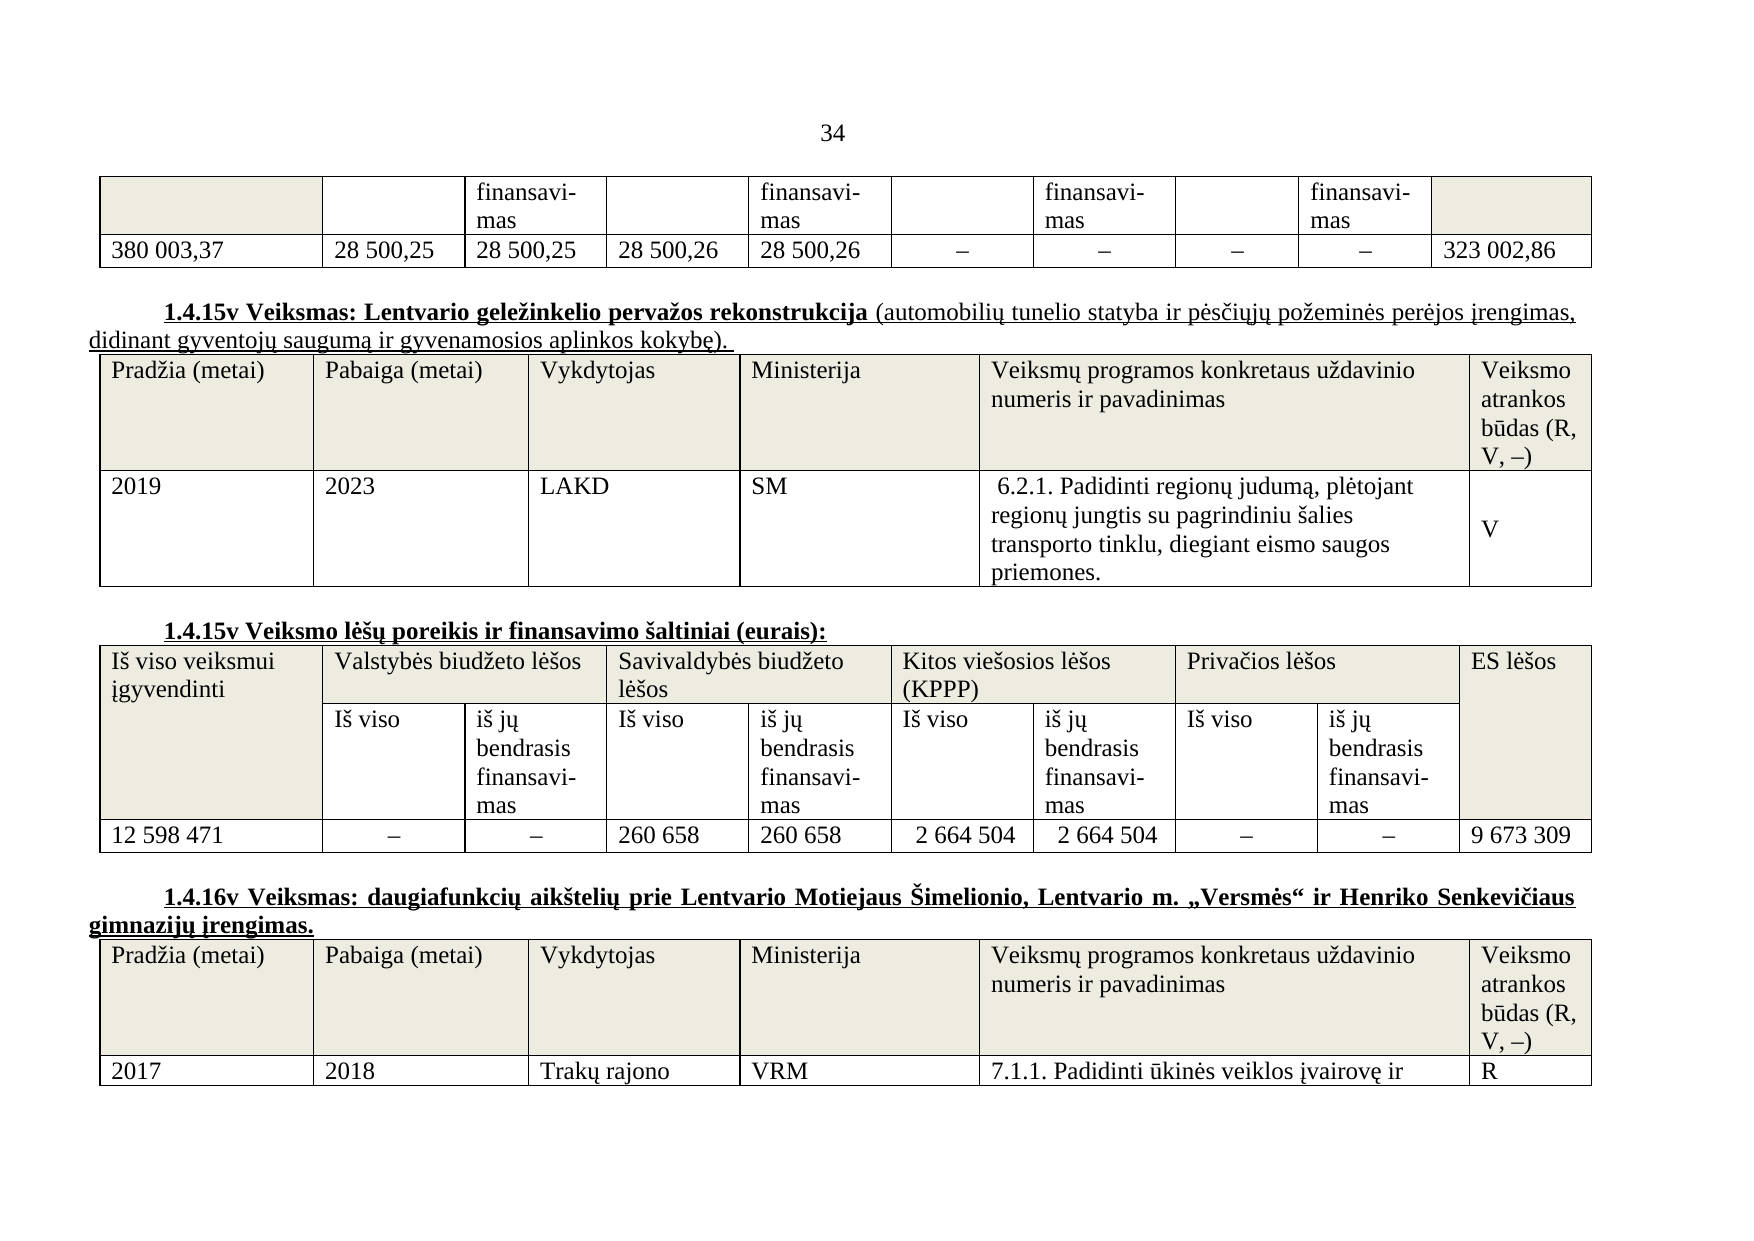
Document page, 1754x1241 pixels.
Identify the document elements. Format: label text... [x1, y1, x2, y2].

table_cell SM [741, 471, 979, 586]
table_header Kitos viešosios lėšos (KPPP) [892, 646, 1175, 703]
table_cell VRM [741, 1056, 979, 1085]
table_cell – [466, 820, 606, 852]
table_cell – [1176, 235, 1298, 267]
table_cell Iš viso [1176, 704, 1317, 819]
table_header Veiksmo atrankos būdas (R, V, –) [1470, 355, 1591, 470]
table_cell – [1318, 820, 1459, 852]
table_header Veiksmo atrankos būdas (R, V, –) [1470, 940, 1591, 1055]
table_header [1432, 177, 1591, 234]
text 1.4.15v Veiksmas: Lentvario geležinkelio pervažos rekonstrukcija (automobilių tunelio statyba ir pėsčiųjų požeminės perėjos įrengimas, didinant gyventojų saugumą ir gyvenamosios aplinkos kokybę). [89, 297, 1577, 354]
table_cell iš jų bendrasis finansavi- mas [749, 704, 891, 819]
table_header Pradžia (metai) [101, 940, 313, 1055]
table_cell 28 500,26 [607, 235, 748, 267]
text 1.4.16v Veiksmas: daugiafunkcių aikštelių prie Lentvario Motiejaus Šimelionio, Lentvario m. „Versmės“ ir Henriko Senkevičiaus gimnazijų įrengimas. [89, 882, 1577, 939]
table_header Valstybės biudžeto lėšos [323, 646, 606, 703]
table_cell Iš viso [607, 704, 748, 819]
table_cell – [1034, 235, 1175, 267]
table_cell 2 664 504 [1034, 820, 1175, 852]
table_cell Iš viso [892, 704, 1033, 819]
table_cell finansavi- mas [466, 177, 606, 234]
table_cell – [323, 820, 464, 852]
table_cell 2019 [101, 471, 313, 586]
table_cell iš jų bendrasis finansavi- mas [1034, 704, 1175, 819]
table_header Vykdytojas [529, 940, 739, 1055]
table_cell 28 500,25 [466, 235, 606, 267]
table_cell 9 673 309 [1460, 820, 1591, 852]
table_header Vykdytojas [529, 355, 739, 470]
table_cell [323, 177, 464, 234]
table_cell V [1470, 471, 1591, 586]
table_header Iš viso veiksmui įgyvendinti [101, 646, 322, 819]
table_cell finansavi- mas [749, 177, 891, 234]
table_cell iš jų bendrasis finansavi- mas [1318, 704, 1459, 819]
table_header Ministerija [741, 355, 979, 470]
table_cell Trakų rajono [529, 1056, 739, 1085]
table_header [101, 177, 322, 234]
table_header ES lėšos [1460, 646, 1591, 819]
table_cell 260 658 [749, 820, 891, 852]
table_header Ministerija [741, 940, 979, 1055]
table_cell 2023 [314, 471, 528, 586]
table_header Veiksmų programos konkretaus uždavinio numeris ir pavadinimas [980, 355, 1469, 470]
table_cell LAKD [529, 471, 739, 586]
table_cell – [892, 235, 1033, 267]
table_header Veiksmų programos konkretaus uždavinio numeris ir pavadinimas [980, 940, 1469, 1055]
table_cell 2 664 504 [892, 820, 1033, 852]
table_cell 380 003,37 [101, 235, 322, 267]
table_header Pabaiga (metai) [314, 355, 528, 470]
table_header Pabaiga (metai) [314, 940, 528, 1055]
table_cell 28 500,25 [323, 235, 464, 267]
table_cell R [1470, 1056, 1591, 1085]
table_cell finansavi- mas [1299, 177, 1431, 234]
table_cell [607, 177, 748, 234]
table_cell 7.1.1. Padidinti ūkinės veiklos įvairovę ir [980, 1056, 1469, 1085]
table_header Pradžia (metai) [101, 355, 313, 470]
table_cell 2017 [101, 1056, 313, 1085]
table_cell iš jų bendrasis finansavi- mas [466, 704, 606, 819]
table_cell Iš viso [323, 704, 464, 819]
table_cell 323 002,86 [1432, 235, 1591, 267]
table_cell 6.2.1. Padidinti regionų judumą, plėtojant regionų jungtis su pagrindiniu šalies transporto tinklu, diegiant eismo saugos priemones. [980, 471, 1469, 586]
table_cell [1176, 177, 1298, 234]
table_header Savivaldybės biudžeto lėšos [607, 646, 891, 703]
table_cell 12 598 471 [101, 820, 322, 852]
table_cell 28 500,26 [749, 235, 891, 267]
table_cell finansavi- mas [1034, 177, 1175, 234]
text 1.4.15v Veiksmo lėšų poreikis ir finansavimo šaltiniai (eurais): [89, 616, 1577, 645]
table_cell – [1176, 820, 1317, 852]
table_header Privačios lėšos [1176, 646, 1459, 703]
table_cell [892, 177, 1033, 234]
table_cell 2018 [314, 1056, 528, 1085]
table_cell – [1299, 235, 1431, 267]
table_cell 260 658 [607, 820, 748, 852]
